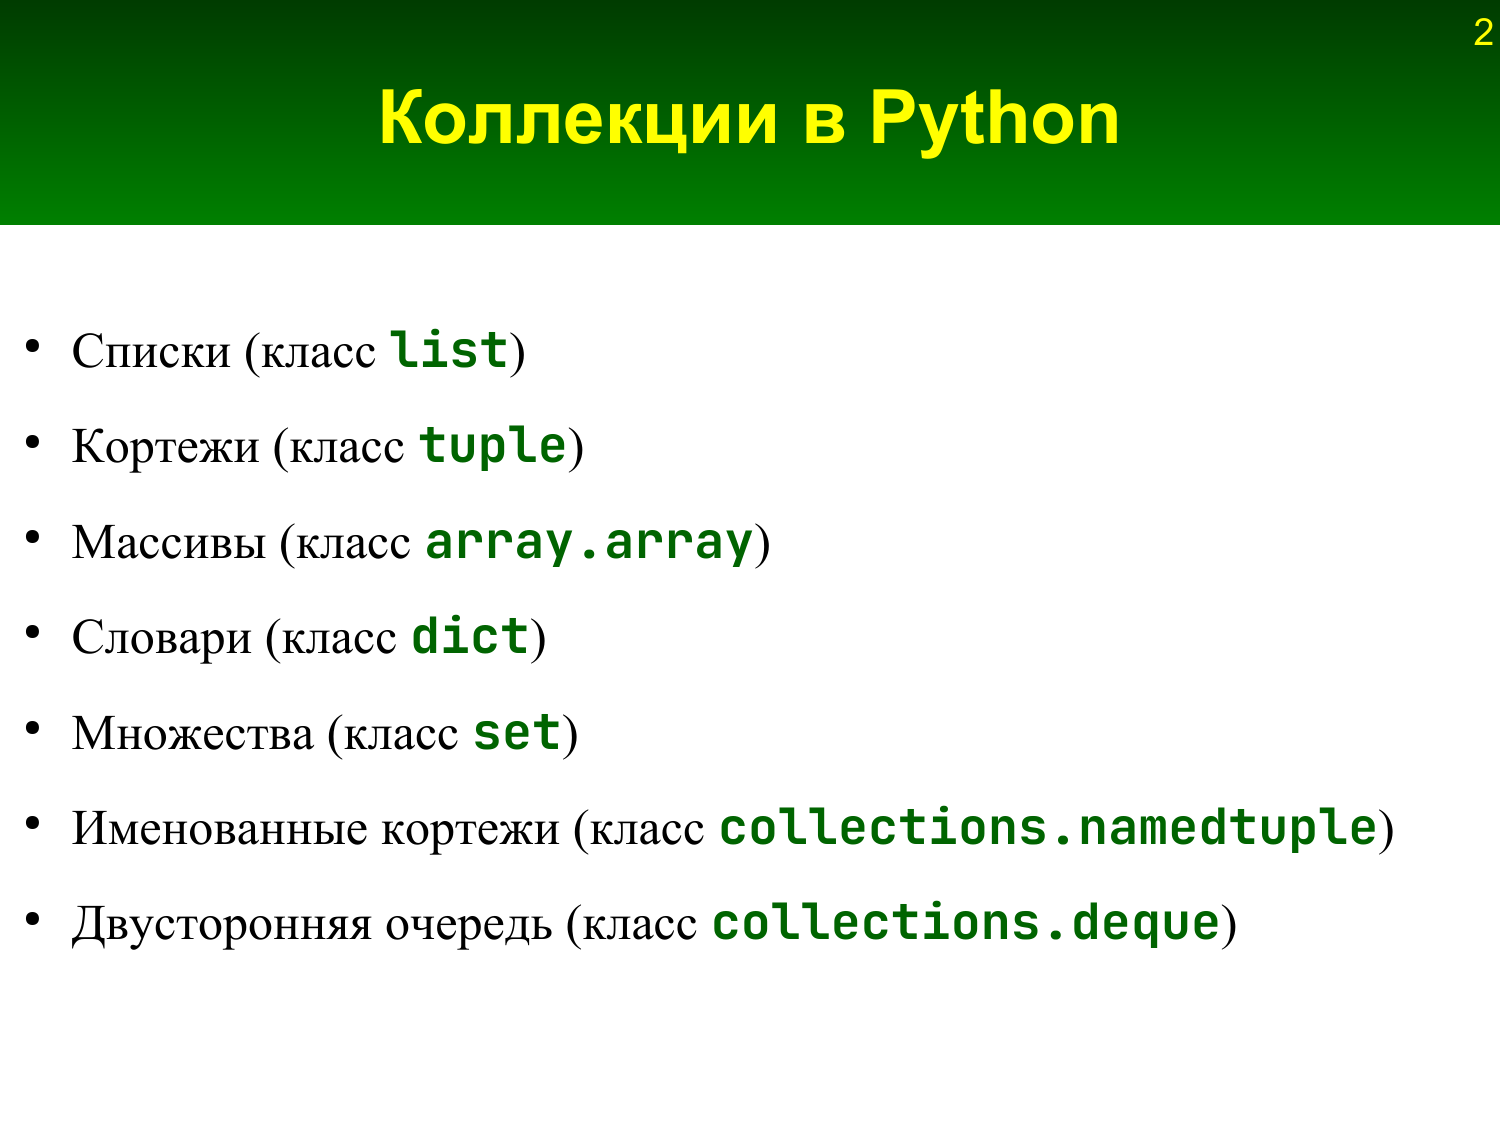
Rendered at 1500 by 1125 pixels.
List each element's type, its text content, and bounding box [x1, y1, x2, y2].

title Коллекции в Python [75, 11, 1426, 215]
text_box Списки (класс list) Кортежи (класс tuple) Массивы (класс array.array) Словари (класс dict) Множества (класс set) Именованные кортежи (класс collections.namedtuple) Двусторонняя очередь (класс collections.deque) [23, 309, 1477, 1058]
